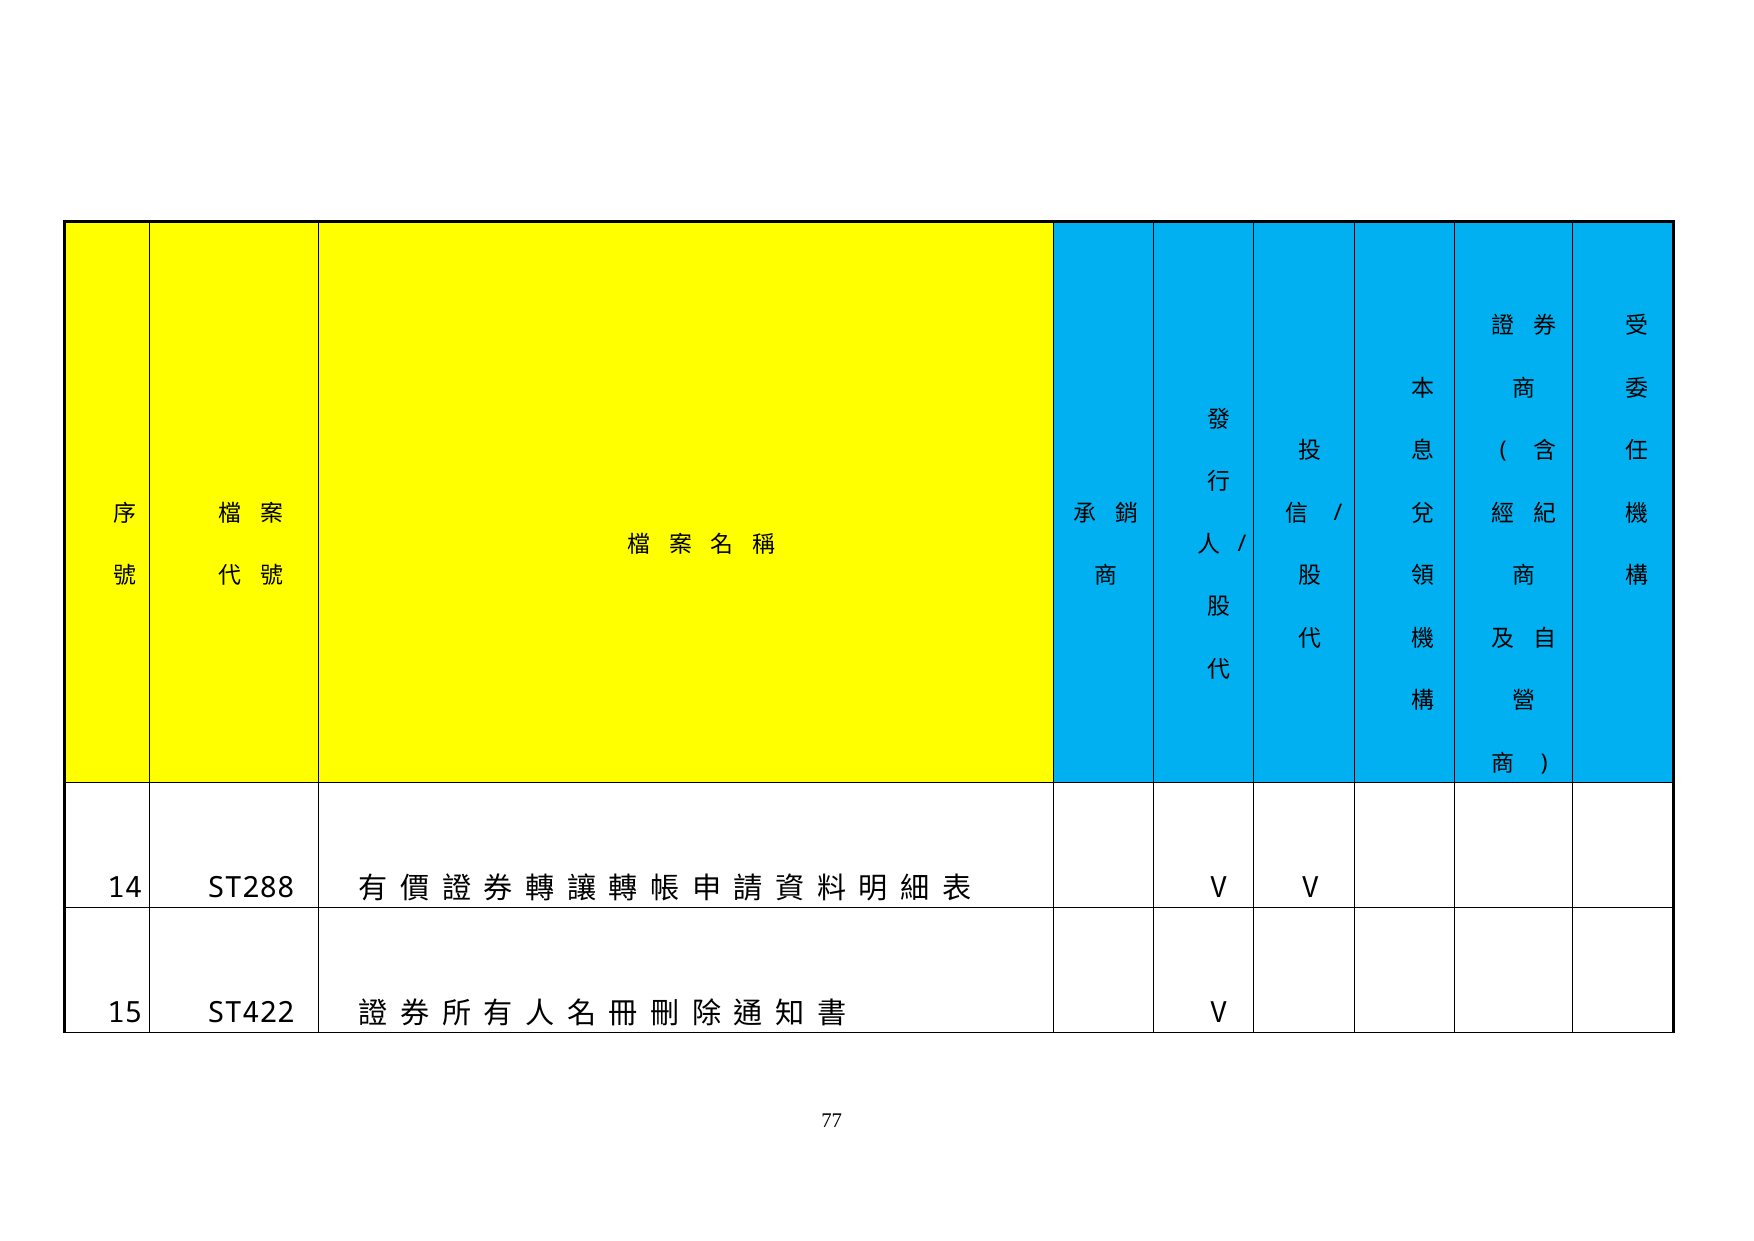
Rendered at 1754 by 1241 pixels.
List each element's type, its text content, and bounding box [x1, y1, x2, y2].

table_header 投信/ 股代 [1254, 223, 1354, 782]
table_cell [1254, 908, 1354, 1032]
table_cell [1455, 908, 1572, 1032]
table_cell [1054, 908, 1153, 1032]
table_cell V [1254, 783, 1354, 907]
table_header 檔案名稱 [319, 223, 1053, 782]
table_cell V [1154, 908, 1253, 1032]
table_header 檔案 代號 [150, 223, 318, 782]
table_cell [1355, 908, 1454, 1032]
table_header 受委任 機構 [1573, 223, 1672, 782]
table_cell 15 [66, 908, 149, 1032]
table_cell 證券所有人名冊刪除通知書 [319, 908, 1053, 1032]
table_cell [1355, 783, 1454, 907]
table_header 承銷商 [1054, 223, 1153, 782]
table_header 本息兌領 機構 [1355, 223, 1454, 782]
table_header 發行人/ 股代 [1154, 223, 1253, 782]
table_cell [1573, 908, 1672, 1032]
table_header 序號 [66, 223, 149, 782]
table_header 證券商 (含經紀商 及自營商) [1455, 223, 1572, 782]
table_cell 有價證券轉讓轉帳申請資料明細表 [319, 783, 1053, 907]
table_cell ST422 [150, 908, 318, 1032]
table_cell [1455, 783, 1572, 907]
table_cell 14 [66, 783, 149, 907]
table_cell ST288 [150, 783, 318, 907]
table_cell [1054, 783, 1153, 907]
table_cell V [1154, 783, 1253, 907]
table_cell [1573, 783, 1672, 907]
